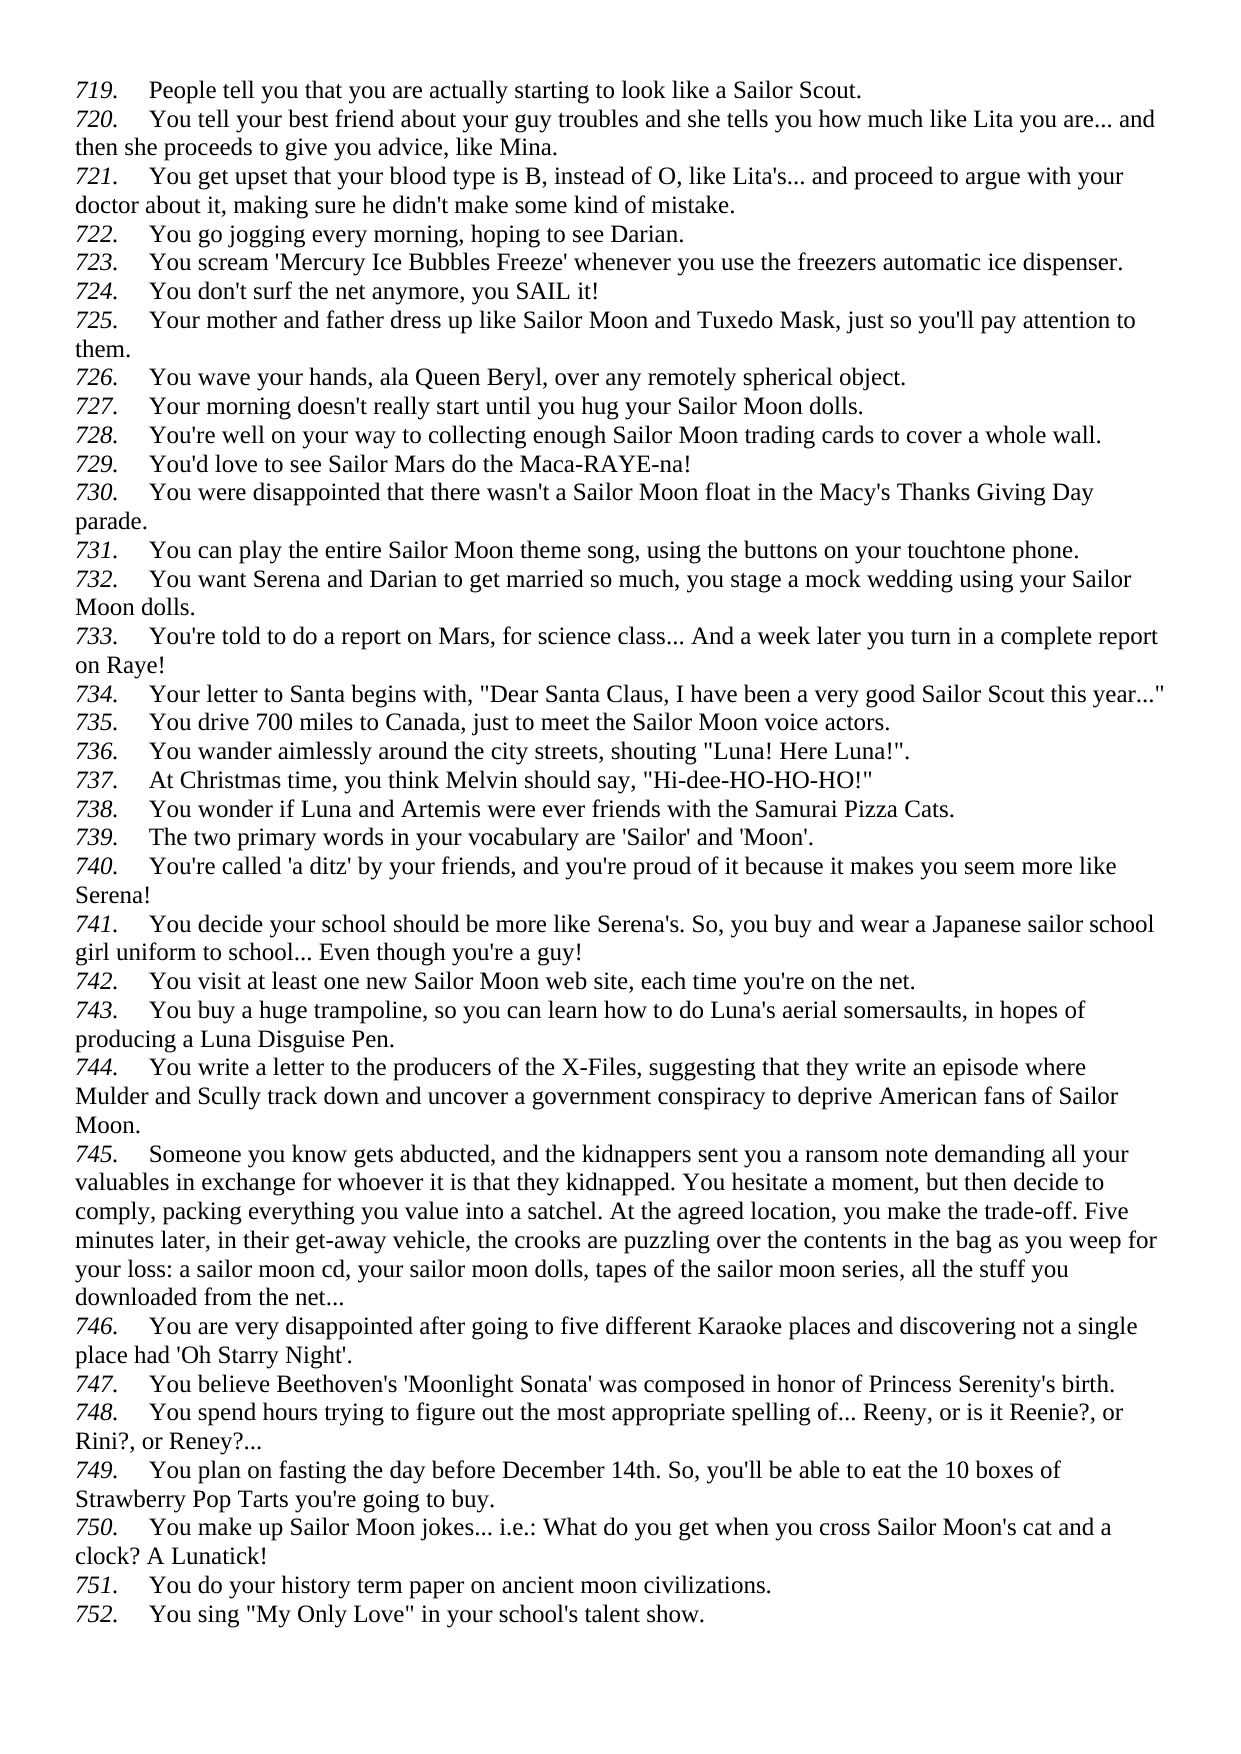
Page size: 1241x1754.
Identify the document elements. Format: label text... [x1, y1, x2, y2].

list People tell you that you are actually starting to look like a Sailor Scout. [75, 75, 1165, 104]
list You decide your school should be more like Serena's. So, you buy and wear a Japanese sailor school girl uniform to school... Even though you're a guy! [75, 909, 1165, 966]
list You visit at least one new Sailor Moon web site, each time you're on the net. [75, 966, 1165, 995]
list You were disappointed that there wasn't a Sailor Moon float in the Macy's Thanks Giving Day parade. [75, 477, 1165, 535]
list You want Serena and Darian to get married so much, you stage a mock wedding using your Sailor Moon dolls. [75, 564, 1165, 621]
list You buy a huge trampoline, so you can learn how to do Luna's aerial somersaults, in hopes of producing a Luna Disguise Pen. [75, 995, 1165, 1052]
list The two primary words in your vocabulary are 'Sailor' and 'Moon'. [75, 822, 1165, 851]
list You plan on fasting the day before December 14th. So, you'll be able to eat the 10 boxes of Strawberry Pop Tarts you're going to buy. [75, 1455, 1165, 1512]
list You wonder if Luna and Artemis were ever friends with the Samurai Pizza Cats. [75, 794, 1165, 822]
list Your morning doesn't really start until you hug your Sailor Moon dolls. [75, 391, 1165, 420]
list You make up Sailor Moon jokes... i.e.: What do you get when you cross Sailor Moon's cat and a clock? A Lunatick! [75, 1512, 1165, 1570]
list You wander aimlessly around the city streets, shouting "Luna! Here Luna!". [75, 736, 1165, 765]
list You'd love to see Sailor Mars do the Maca-RAYE-na! [75, 449, 1165, 477]
list You're told to do a report on Mars, for science class... And a week later you turn in a complete report on Raye! [75, 621, 1165, 679]
list You drive 700 miles to Canada, just to meet the Sailor Moon voice actors. [75, 707, 1165, 736]
list You scream 'Mercury Ice Bubbles Freeze' whenever you use the freezers automatic ice dispenser. [75, 247, 1165, 276]
list You write a letter to the producers of the X-Files, suggesting that they write an episode where Mulder and Scully track down and uncover a government conspiracy to deprive American fans of Sailor Moon. [75, 1052, 1165, 1139]
list You tell your best friend about your guy troubles and she tells you how much like Lita you are... and then she proceeds to give you advice, like Mina. [75, 104, 1165, 161]
list You sing "My Only Love" in your school's talent show. [75, 1599, 1165, 1627]
list You can play the entire Sailor Moon theme song, using the buttons on your touchtone phone. [75, 535, 1165, 564]
list You do your history term paper on ancient moon civilizations. [75, 1570, 1165, 1599]
list You are very disappointed after going to five different Karaoke places and discovering not a single place had 'Oh Starry Night'. [75, 1311, 1165, 1369]
list Your letter to Santa begins with, "Dear Santa Claus, I have been a very good Sailor Scout this year..." [75, 679, 1165, 707]
list You believe Beethoven's 'Moonlight Sonata' was composed in honor of Princess Serenity's birth. [75, 1369, 1165, 1397]
list You're called 'a ditz' by your friends, and you're proud of it because it makes you seem more like Serena! [75, 851, 1165, 909]
list Your mother and father dress up like Sailor Moon and Tuxedo Mask, just so you'll pay attention to them. [75, 305, 1165, 362]
list At Christmas time, you think Melvin should say, "Hi-dee-HO-HO-HO!" [75, 765, 1165, 794]
list You're well on your way to collecting enough Sailor Moon trading cards to cover a whole wall. [75, 420, 1165, 449]
list You get upset that your blood type is B, instead of O, like Lita's... and proceed to argue with your doctor about it, making sure he didn't make some kind of mistake. [75, 161, 1165, 219]
list You don't surf the net anymore, you SAIL it! [75, 276, 1165, 305]
list You go jogging every morning, hoping to see Darian. [75, 219, 1165, 247]
list Someone you know gets abducted, and the kidnappers sent you a ransom note demanding all your valuables in exchange for whoever it is that they kidnapped. You hesitate a moment, but then decide to comply, packing everything you value into a satchel. At the agreed location, you make the trade-off. Five minutes later, in their get-away vehicle, the crooks are puzzling over the contents in the bag as you weep for your loss: a sailor moon cd, your sailor moon dolls, tapes of the sailor moon series, all the stuff you downloaded from the net... [75, 1139, 1165, 1311]
list You wave your hands, ala Queen Beryl, over any remotely spherical object. [75, 362, 1165, 391]
list You spend hours trying to figure out the most appropriate spelling of... Reeny, or is it Reenie?, or Rini?, or Reney?... [75, 1397, 1165, 1455]
